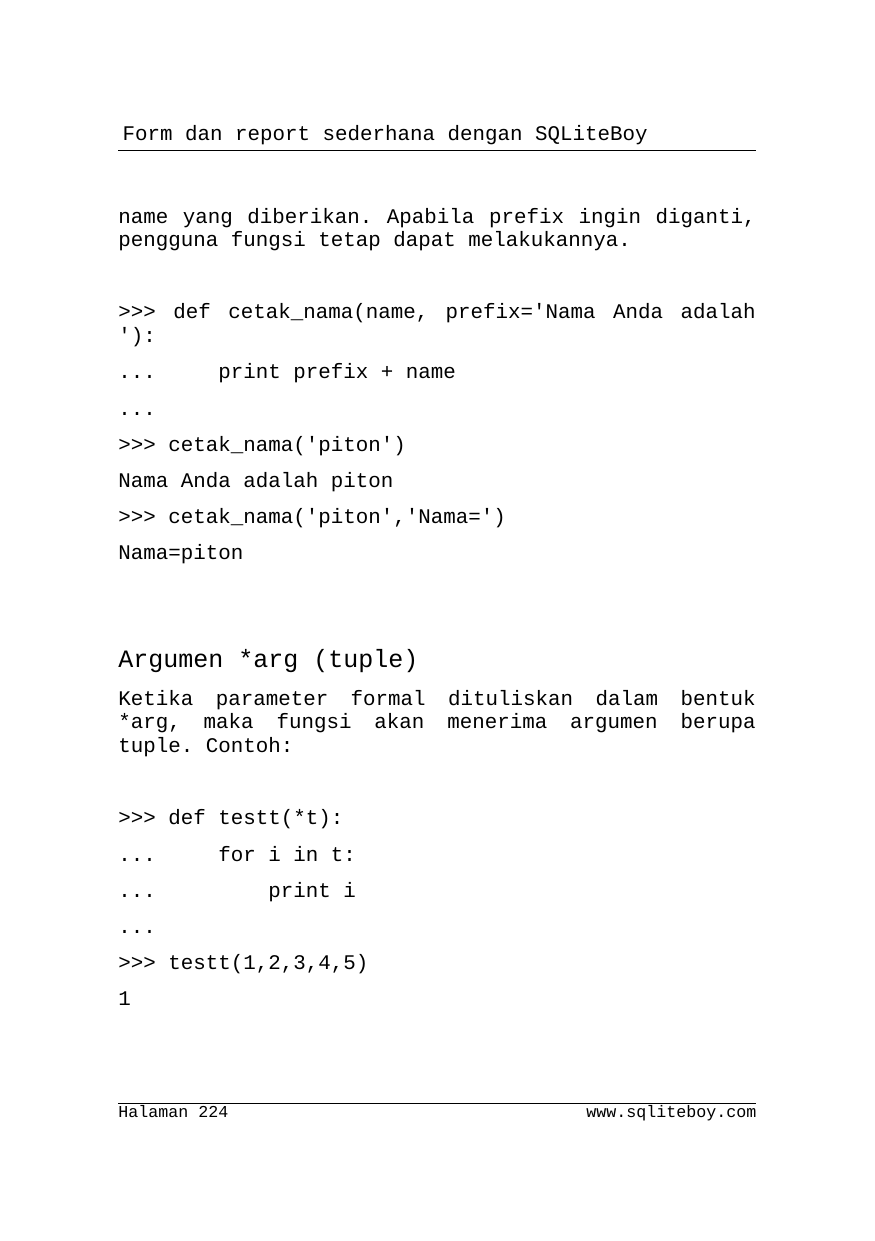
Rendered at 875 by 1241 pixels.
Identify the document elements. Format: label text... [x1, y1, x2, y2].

text ... [118, 916, 756, 939]
text name yang diberikan. Apabila prefix ingin diganti, pengguna fungsi tetap dapat melakukannya. [118, 206, 756, 253]
text >>> def cetak_nama(name, prefix='Nama Anda adalah '): [118, 302, 756, 349]
text Nama Anda adalah piton [118, 470, 756, 493]
text ... [118, 397, 756, 421]
text >>> cetak_nama('piton','Nama=') [118, 506, 756, 529]
text Nama=piton [118, 542, 756, 566]
text Ketika parameter formal dituliskan dalam bentuk *arg, maka fungsi akan menerima argumen berupa tuple. Contoh: [118, 688, 756, 759]
text ... print i [118, 880, 756, 903]
text >>> testt(1,2,3,4,5) [118, 952, 756, 976]
text >>> cetak_nama('piton') [118, 434, 756, 457]
text >>> def testt(*t): [118, 807, 756, 831]
text ... print prefix + name [118, 361, 756, 385]
text ... for i in t: [118, 843, 756, 867]
subtitle Argumen *arg (tuple) [118, 647, 756, 675]
text 1 [118, 988, 756, 1012]
